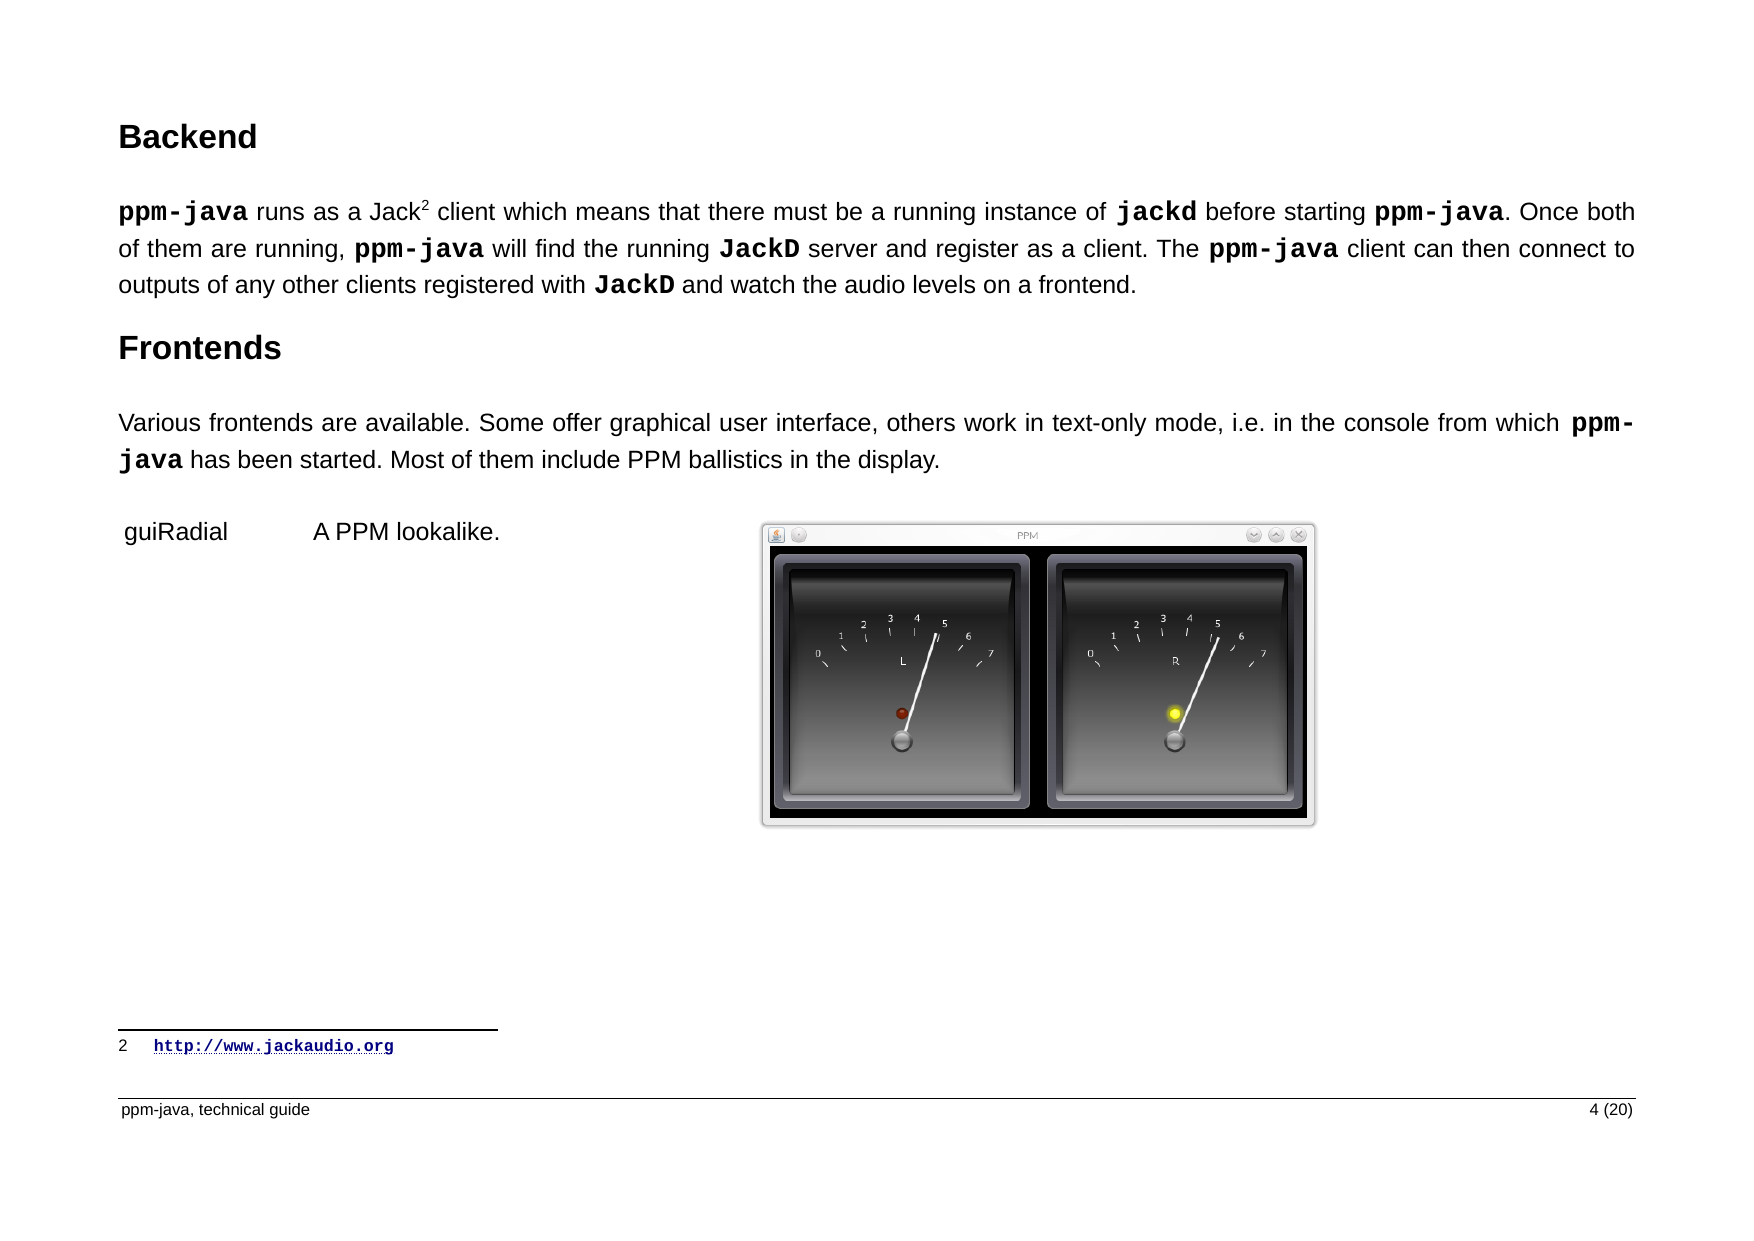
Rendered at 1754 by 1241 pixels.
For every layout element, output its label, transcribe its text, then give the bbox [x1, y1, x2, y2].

subtitle Backend [118, 118, 1636, 156]
text http://www.jackaudio.org [118, 1036, 1636, 1056]
text Various frontends are available. Some offer graphical user interface, others work in text-only mode, i.e. in the console from which ppm-java has been started. Most of them include PPM ballistics in the display. [118, 408, 1636, 476]
table_header A PPM lookalike. [307, 512, 721, 914]
picture [756, 517, 1320, 832]
table_header guiRadial [118, 512, 307, 914]
subtitle Frontends [118, 329, 1636, 367]
table_header [721, 512, 1636, 914]
text ppm-java runs as a Jack client which means that there must be a running instance of jackd before starting ppm-java. Once both of them are running, ppm-java will find the running JackD server and register as a client. The ppm-java client can then connect to outputs of any other clients registered with JackD and watch the audio levels on a frontend. [118, 198, 1636, 302]
